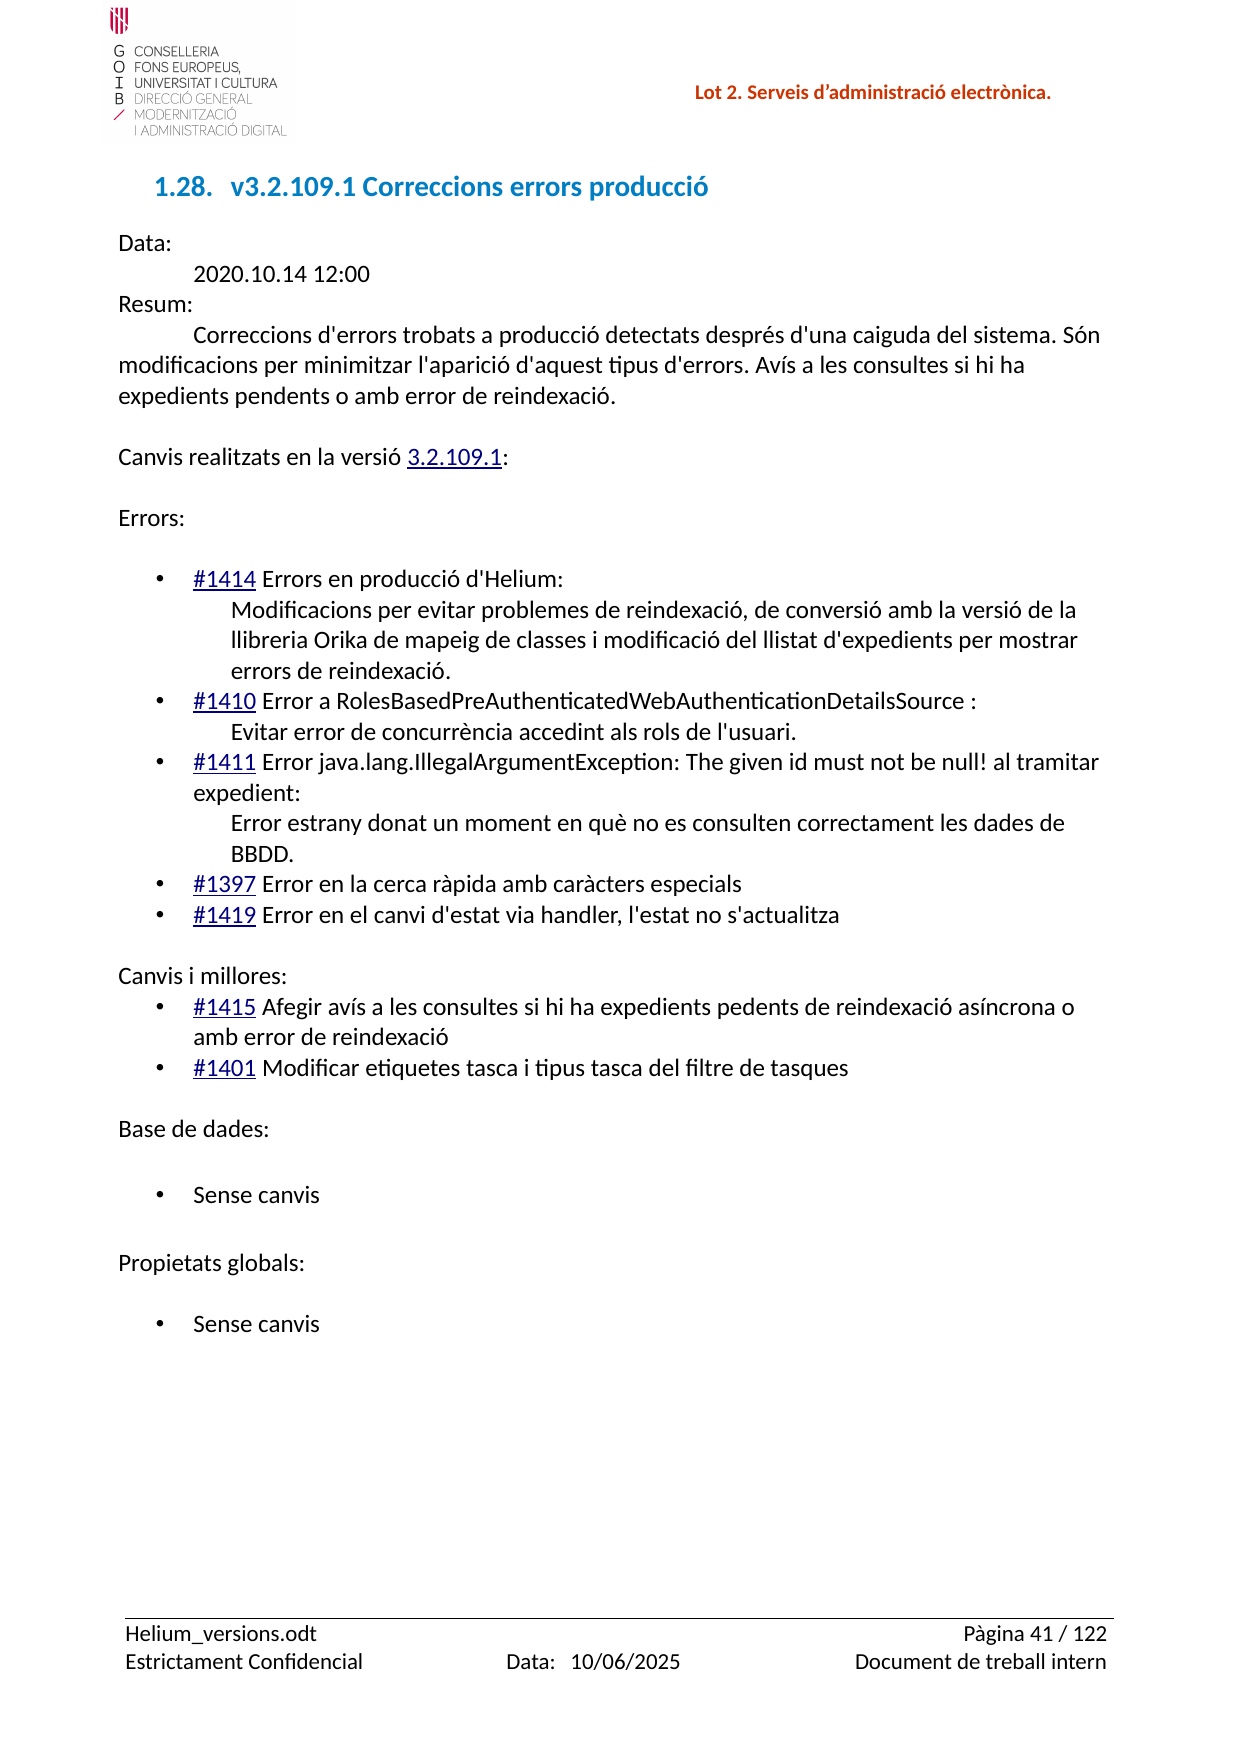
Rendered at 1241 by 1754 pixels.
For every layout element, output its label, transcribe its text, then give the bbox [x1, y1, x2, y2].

text Propietats globals: [118, 1247, 1122, 1277]
text Canvis realitzats en la versió 3.2.109.1: [118, 441, 1122, 472]
list Sense canvis [156, 1180, 1122, 1210]
list #1414 Errors en producció d'Helium: [156, 563, 1122, 594]
list #1401 Modificar etiquetes tasca i tipus tasca del filtre de tasques [156, 1052, 1122, 1082]
list #1415 Afegir avís a les consultes si hi ha expedients pedents de reindexació asíncrona o amb error de reindexació [156, 991, 1122, 1052]
list Evitar error de concurrència accedint als rols de l'usuari. [193, 716, 1122, 746]
list Sense canvis [156, 1308, 1122, 1338]
list Error estrany donat un moment en què no es consulten correctament les dades de BBDD. [193, 807, 1122, 868]
list #1397 Error en la cerca ràpida amb caràcters especials [156, 868, 1122, 899]
text Base de dades: [118, 1113, 1122, 1143]
text 2020.10.14 12:00 [118, 258, 1122, 289]
text Correccions d'errors trobats a producció detectats després d'una caiguda del sistema. Són modificacions per minimitzar l'aparició d'aquest tipus d'errors. Avís a les consultes si hi ha expedients pendents o amb error de reindexació. [118, 319, 1122, 411]
picture [100, 0, 297, 144]
list #1410 Error a RolesBasedPreAuthenticatedWebAuthenticationDetailsSource : [156, 685, 1122, 716]
list Modificacions per evitar problemes de reindexació, de conversió amb la versió de la llibreria Orika de mapeig de classes i modificació del llistat d'expedients per mostrar errors de reindexació. [193, 594, 1122, 685]
list #1411 Error java.lang.IllegalArgumentException: The given id must not be null! al tramitar expedient: [156, 746, 1122, 807]
text Data: [118, 228, 1122, 258]
text Errors: [118, 502, 1122, 533]
text Resum: [118, 289, 1122, 319]
subtitle v3.2.109.1 Correccions errors producció [153, 168, 1122, 204]
list #1419 Error en el canvi d'estat via handler, l'estat no s'actualitza [156, 899, 1122, 929]
text Canvis i millores: [118, 960, 1122, 991]
